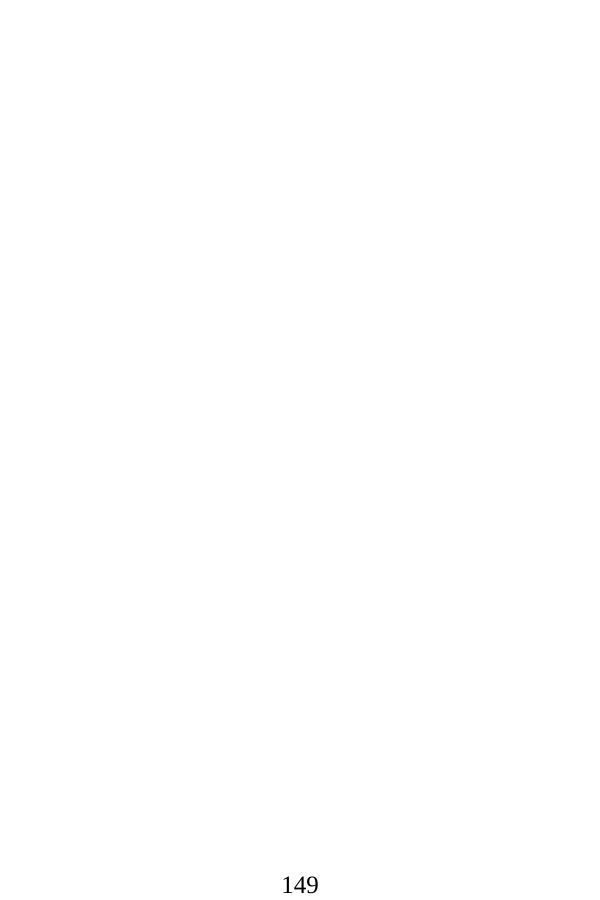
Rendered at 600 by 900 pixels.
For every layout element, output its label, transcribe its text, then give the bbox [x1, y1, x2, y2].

text As I was leaving the park to get another coffee, I was stopped in my tracks by a table full of beautiful journals. [37, 37, 562, 106]
text I walked around Staples and found nothing of interest. Cait texted me, saying, “Our horrisope says we should practice more wabi Sabi” [37, 628, 562, 696]
text . . . [37, 582, 562, 605]
text He made me a free latte and we talked briefly about the keyboard hobby. Sierra was there too, but we hardly said a word to each other. [37, 355, 562, 423]
text “You can look at them if you want.” [37, 106, 562, 128]
text I said, “Haha nice I’m knee deep in it [37, 696, 562, 719]
text Idea of bookbinding hit me hard. I’m walking around Staples waiting for Earth Guild to open” [37, 719, 562, 764]
text “Omg yesss [37, 764, 562, 787]
text “Do you do these yourself??” [37, 128, 562, 151]
text I explained to Sara what I was trying to do and though she was distracted, she was supportive. I think I am being called to bookbinding. [37, 174, 562, 242]
text I sat outside AVL Club while realizing the feeling of an impending new hobby when Squid came outside and asked how things were going. I talked to him and he was so encouraging, even put the idea in my head of making my own paper. [37, 242, 562, 355]
text That’s is my absolute favorite” [37, 787, 562, 809]
text I saw that they don’t open til noon, sat outside the library and wrote in my journal. [37, 514, 562, 560]
text “Yes, everything.” [37, 151, 562, 174]
text I left, decided I might swing by Staples to see what odd-sized paper they had, then realized as I was passing Earth Guild that they would have all that kind of stuff. [37, 423, 562, 514]
